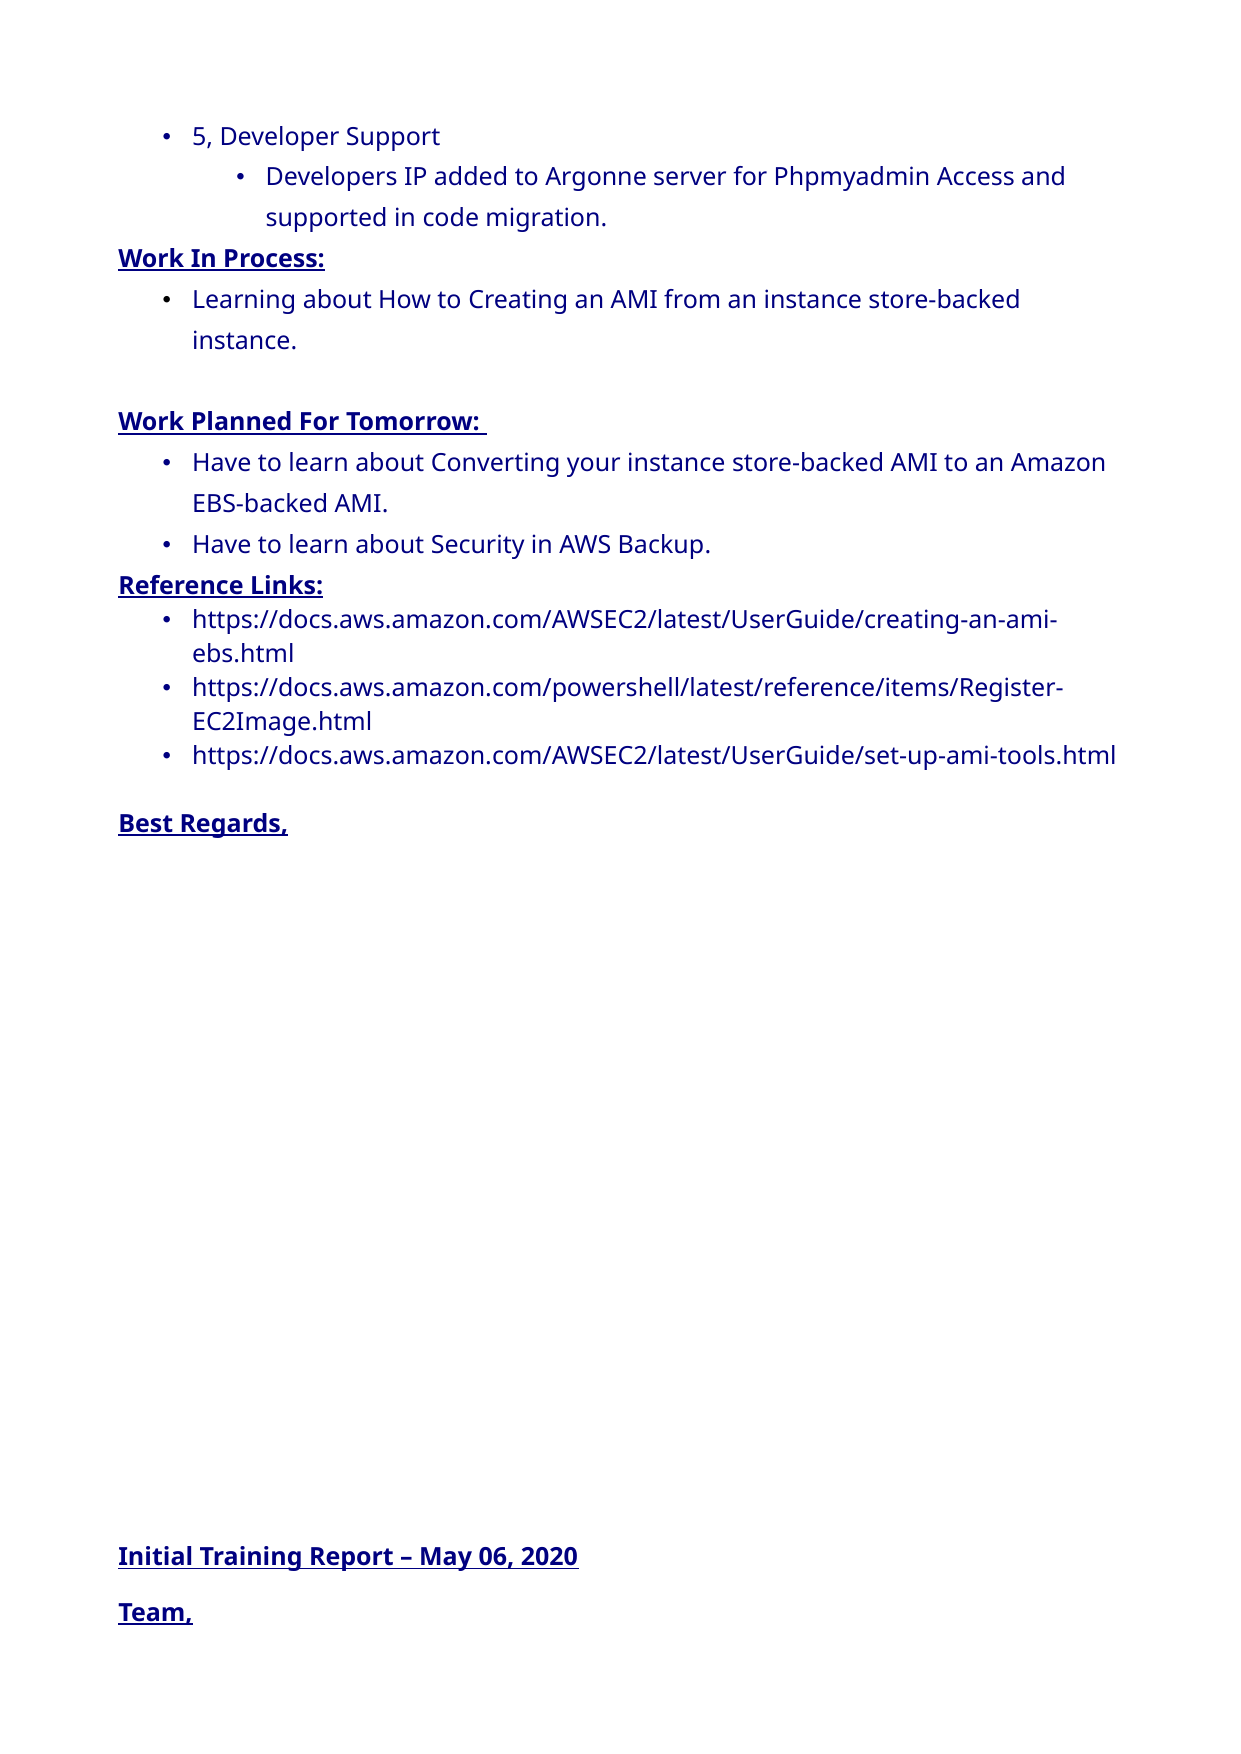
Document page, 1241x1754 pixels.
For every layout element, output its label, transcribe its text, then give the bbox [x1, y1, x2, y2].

text Team, [118, 1594, 1122, 1628]
text Best Regards, [118, 806, 1122, 840]
list Have to learn about Converting your instance store-backed AMI to an Amazon EBS-backed AMI. [162, 445, 1122, 520]
text Work Planned For Tomorrow: [118, 404, 1122, 438]
text Initial Training Report – May 06, 2020 [118, 1539, 1122, 1573]
list Learning about How to Creating an AMI from an instance store-backed instance. [162, 281, 1122, 356]
list Developers IP added to Argonne server for Phpmyadmin Access and supported in code migration. [236, 159, 1122, 234]
list 5, Developer Support [162, 118, 1122, 152]
list https://docs.aws.amazon.com/AWSEC2/latest/UserGuide/creating-an-ami-ebs.html [162, 601, 1122, 669]
list https://docs.aws.amazon.com/AWSEC2/latest/UserGuide/set-up-ami-tools.html [162, 738, 1122, 772]
text Work In Process: [118, 241, 1122, 275]
list https://docs.aws.amazon.com/powershell/latest/reference/items/Register-EC2Image.html [162, 669, 1122, 738]
text Reference Links: [118, 567, 1122, 601]
list Have to learn about Security in AWS Backup. [162, 526, 1122, 561]
